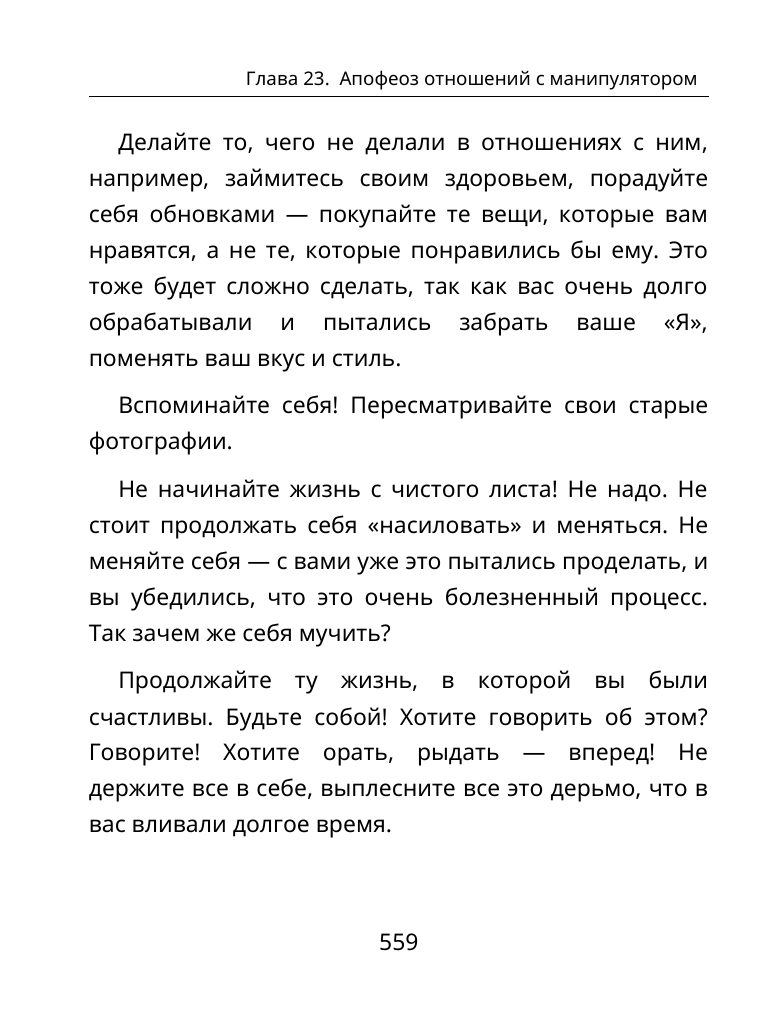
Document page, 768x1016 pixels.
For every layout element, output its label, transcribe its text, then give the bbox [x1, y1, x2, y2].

text Делайте то, чего не делали в отношениях с ним, например, займитесь своим здоровьем, порадуйте себя обновками — покупайте те вещи, которые вам нравятся, а не те, которые понравились бы ему. Это тоже будет сложно сделать, так как вас очень долго обрабатывали и пытались забрать ваше «Я», поменять ваш вкус и стиль. [88, 126, 709, 373]
text Продолжайте ту жизнь, в которой вы были счастливы. Будьте собой! Хотите говорить об этом? Говорите! Хотите орать, рыдать — вперед! Не держите все в себе, выплесните все это дерьмо, что в вас вливали долгое время. [88, 664, 709, 839]
text Не начинайте жизнь с чистого листа! Не надо. Не стоит продолжать себя «насиловать» и меняться. Не меняйте себя — с вами уже это пытались проделать, и вы убедились, что это очень болезненный процесс. Так зачем же себя мучить? [88, 473, 709, 648]
text Вспоминайте себя! Пересматривайте свои старые фотографии. [88, 389, 709, 457]
